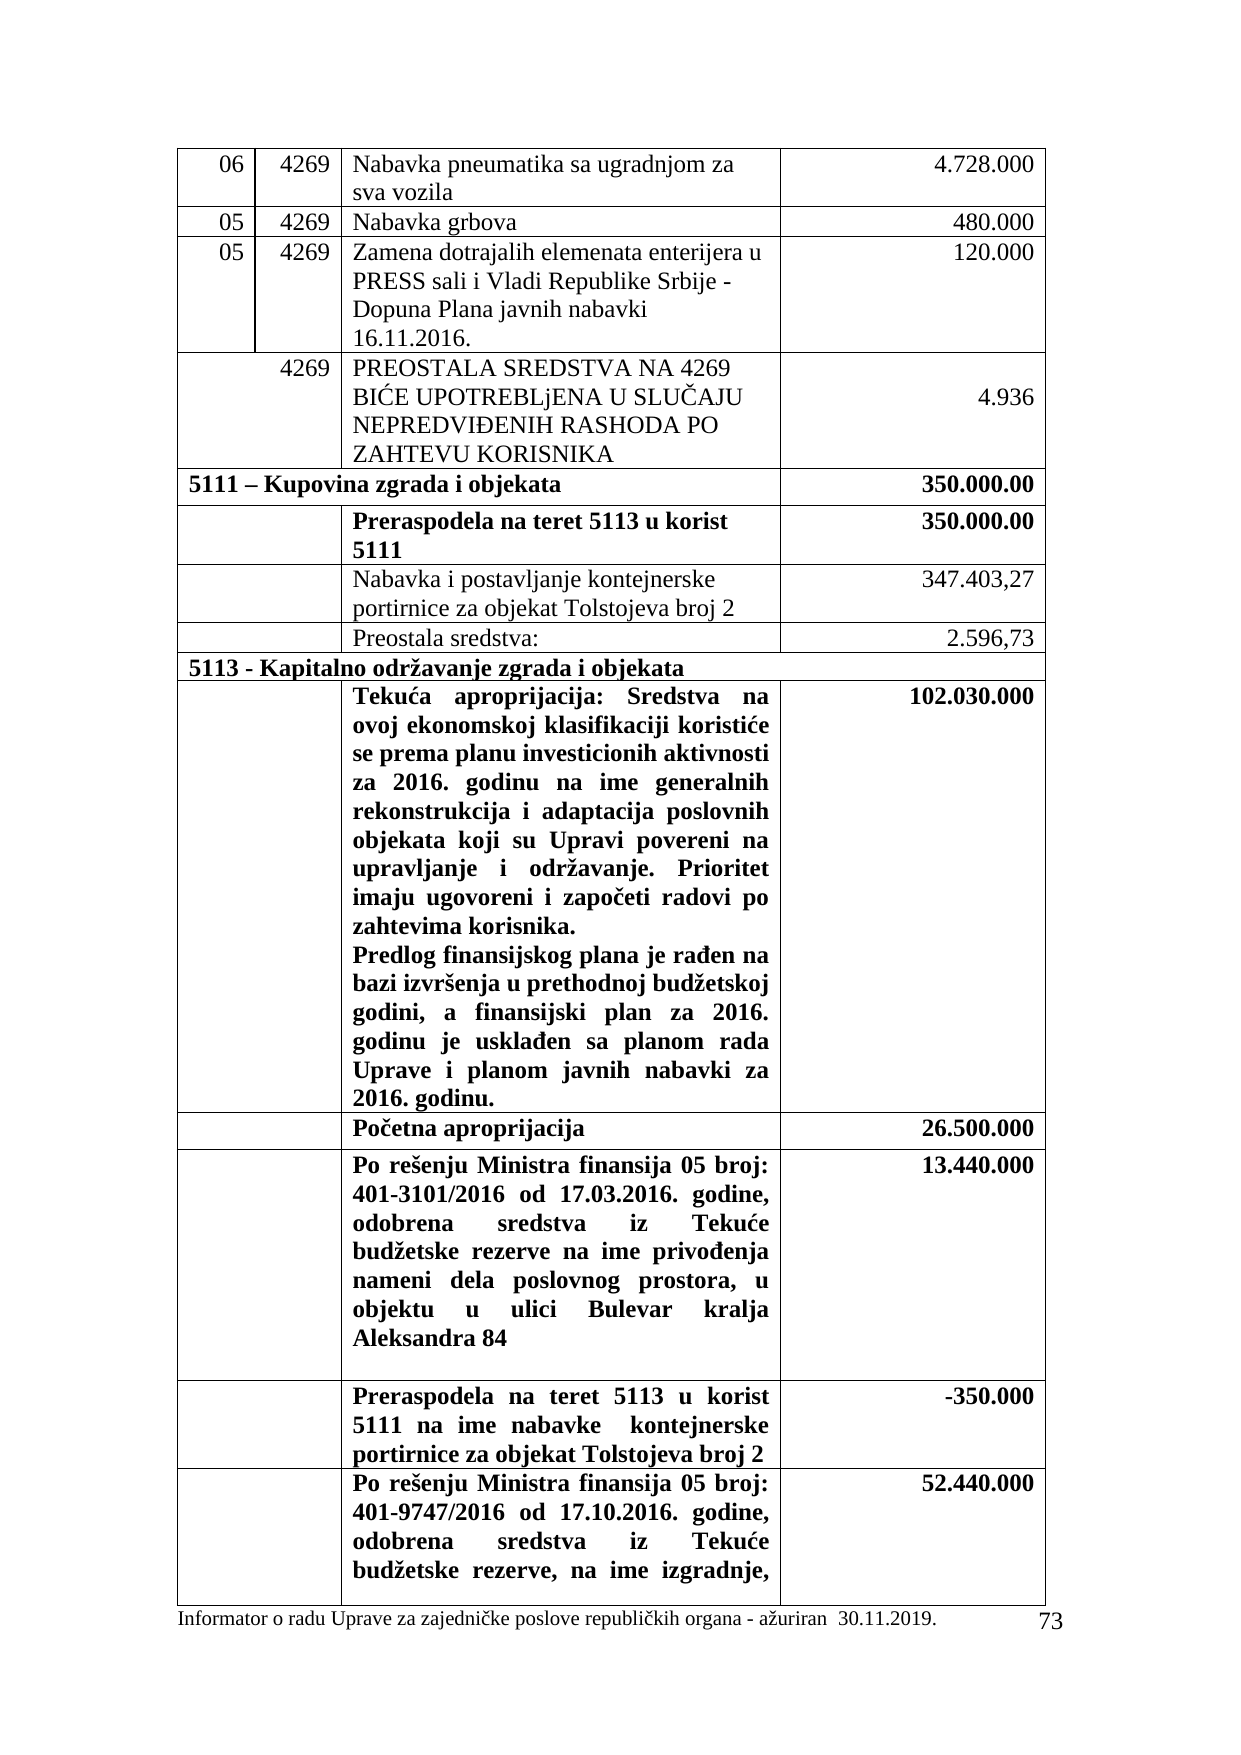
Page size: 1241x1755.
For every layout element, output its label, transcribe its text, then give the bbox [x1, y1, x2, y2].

table_cell 05 [178, 207, 254, 236]
table_cell [178, 506, 341, 563]
table_cell [178, 681, 341, 1112]
table_cell 4.728.000 [781, 149, 1045, 206]
table_cell -350.000 [781, 1381, 1045, 1467]
table_cell 4269 [256, 237, 341, 352]
table_cell 05 [178, 237, 254, 352]
table_cell Nabavka pneumatika sa ugradnjom za sva vozila [342, 149, 780, 206]
table_cell Preostala sredstva: [342, 623, 780, 652]
table_cell 2.596,73 [781, 623, 1045, 652]
table_cell [178, 1381, 341, 1467]
table_cell 5113 - Kapitalno održavanje zgrada i objekata [178, 653, 1045, 680]
table_cell [178, 1469, 341, 1605]
table_cell 120.000 [781, 237, 1045, 352]
table_cell 350.000.00 [781, 506, 1045, 563]
table_cell 5111 – Kupovina zgrada i objekata [178, 469, 780, 505]
table_cell 52.440.000 [781, 1469, 1045, 1605]
table_cell Nabavka grbova [342, 207, 780, 236]
table_cell 06 [178, 149, 254, 206]
table_cell Početna aproprijacija [342, 1113, 780, 1149]
table_cell Po rešenju Ministra finansija 05 broj: 401-9747/2016 od 17.10.2016. godine, odobrena sredstva iz Tekuće budžetske rezerve, na ime izgradnje, [342, 1469, 780, 1605]
table_cell 102.030.000 [781, 681, 1045, 1112]
table_cell 4269 [178, 353, 341, 468]
table_cell 347.403,27 [781, 565, 1045, 622]
table_cell [178, 1150, 341, 1380]
table_cell Tekuća aproprijacija: Sredstva na ovoj ekonomskoj klasifikaciji koristiće se prema planu investicionih aktivnosti za 2016. godinu na ime generalnih rekonstrukcija i adaptacija poslovnih objekata koji su Upravi povereni na upravlјanje i održavanje. Prioritet imaju ugovoreni i započeti radovi po zahtevima korisnika. Predlog finansijskog plana je rađen na bazi izvršenja u prethodnoj budžetskoj godini, a finansijski plan za 2016. godinu je usklađen sa planom rada Uprave i planom javnih nabavki za 2016. godinu. [342, 681, 780, 1112]
table_cell 350.000.00 [781, 469, 1045, 505]
table_cell Preraspodela na teret 5113 u korist 5111 [342, 506, 780, 563]
table_cell PREOSTALA SREDSTVA NA 4269 BIĆE UPOTREBLjENA U SLUČAJU NEPREDVIĐENIH RASHODA PO ZAHTEVU KORISNIKA [342, 353, 780, 468]
table_cell [178, 1113, 341, 1149]
table_cell 480.000 [781, 207, 1045, 236]
table_cell [178, 565, 341, 622]
table_cell Nabavka i postavlјanje kontejnerske portirnice za objekat Tolstojeva broj 2 [342, 565, 780, 622]
table_cell Po rešenju Ministra finansija 05 broj: 401-3101/2016 od 17.03.2016. godine, odobrena sredstva iz Tekuće budžetske rezerve na ime privođenja nameni dela poslovnog prostora, u objektu u ulici Bulevar kralјa Aleksandra 84 [342, 1150, 780, 1380]
table_cell 4269 [256, 207, 341, 236]
table_cell 13.440.000 [781, 1150, 1045, 1380]
table_cell Zamena dotrajalih elemenata enterijera u PRESS sali i Vladi Republike Srbije - Dopuna Plana javnih nabavki 16.11.2016. [342, 237, 780, 352]
table_cell Preraspodela na teret 5113 u korist 5111 na ime nabavke kontejnerske portirnice za objekat Tolstojeva broj 2 [342, 1381, 780, 1467]
table_cell 4.936 [781, 353, 1045, 468]
table_cell 26.500.000 [781, 1113, 1045, 1149]
table_cell 4269 [256, 149, 341, 206]
table_cell [178, 623, 341, 652]
